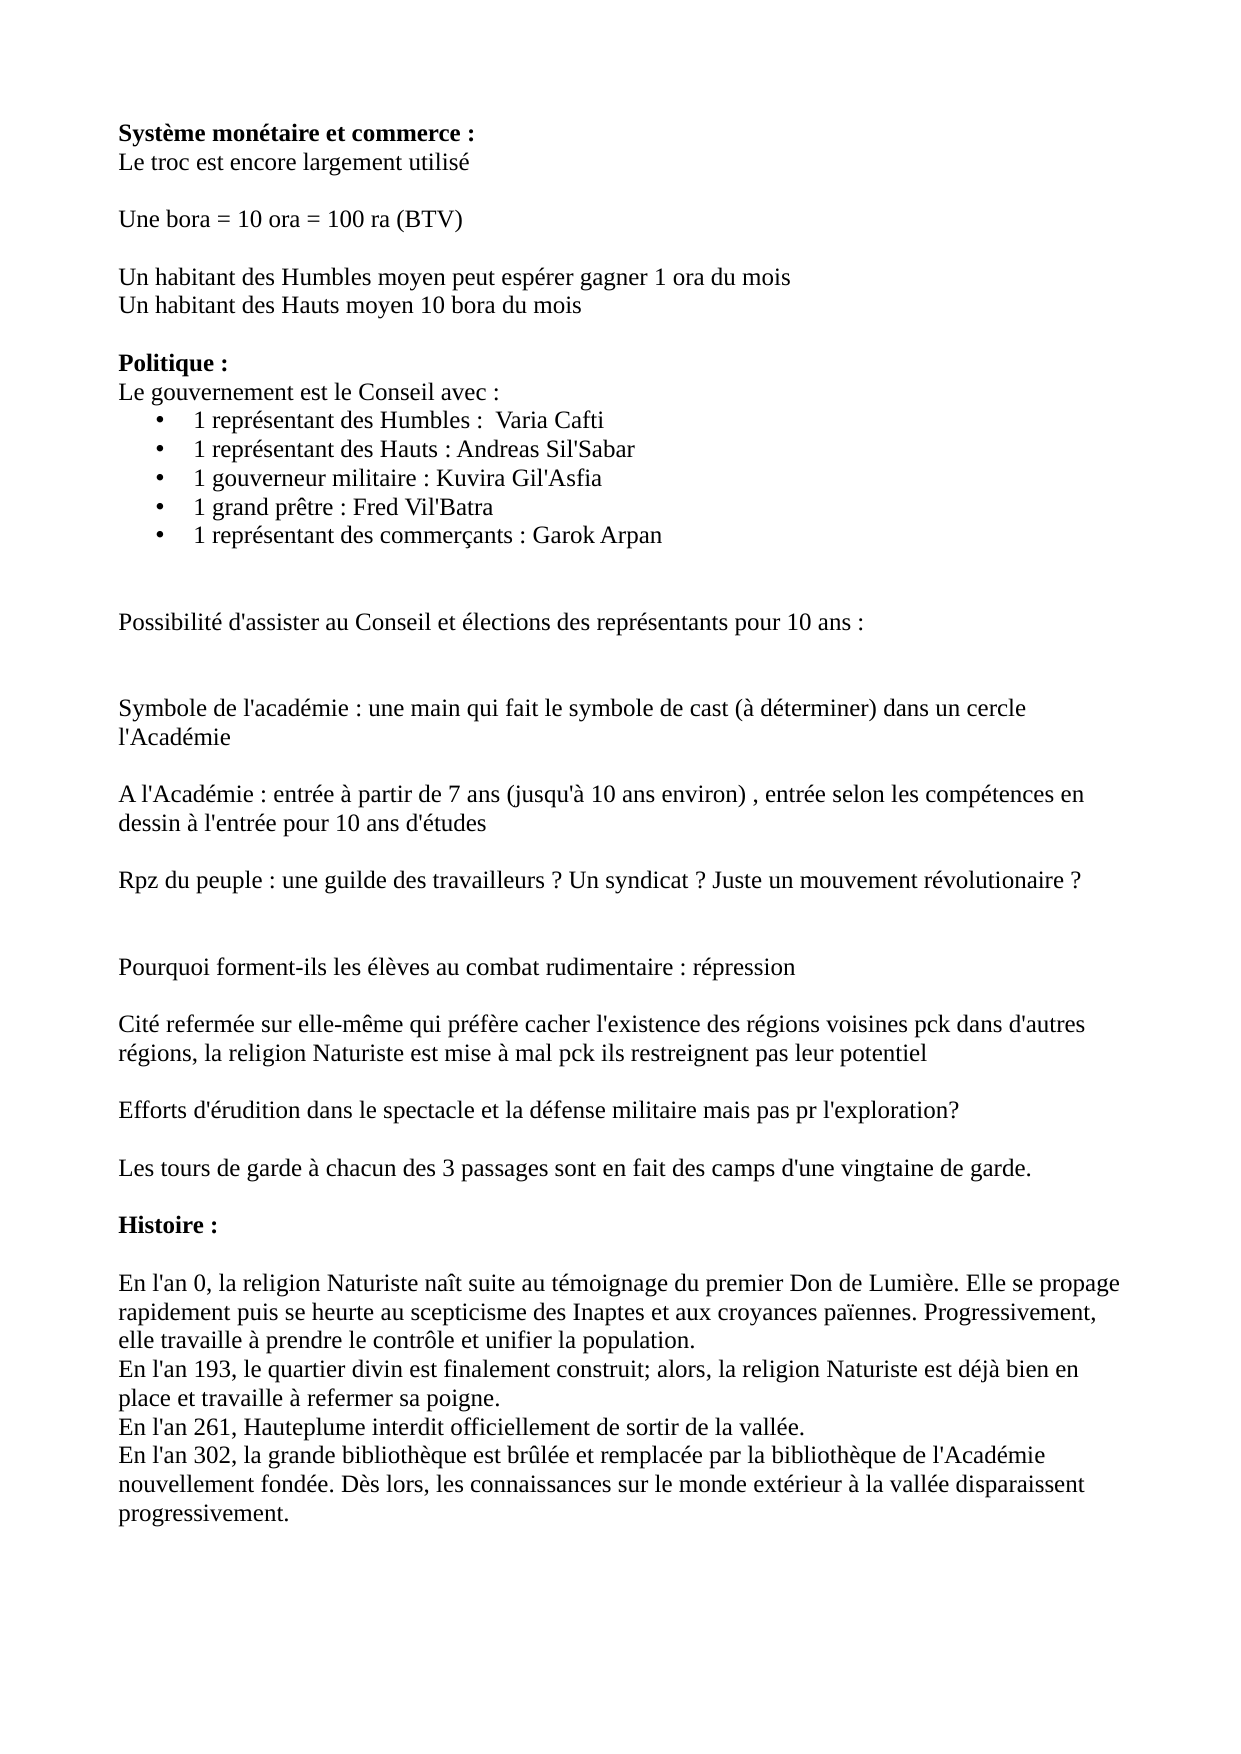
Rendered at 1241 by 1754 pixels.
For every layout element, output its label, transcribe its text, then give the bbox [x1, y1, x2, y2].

list 1 représentant des Hauts : Andreas Sil'Sabar [156, 434, 1122, 463]
text Le gouvernement est le Conseil avec : [118, 377, 1122, 406]
text Histoire : [118, 1211, 1122, 1239]
text Système monétaire et commerce : [118, 118, 1122, 147]
text En l'an 193, le quartier divin est finalement construit; alors, la religion Naturiste est déjà bien en place et travaille à refermer sa poigne. [118, 1354, 1122, 1412]
text En l'an 302, la grande bibliothèque est brûlée et remplacée par la bibliothèque de l'Académie nouvellement fondée. Dès lors, les connaissances sur le monde extérieur à la vallée disparaissent progressivement. [118, 1441, 1122, 1527]
text Possibilité d'assister au Conseil et élections des représentants pour 10 ans : [118, 607, 1122, 636]
text A l'Académie : entrée à partir de 7 ans (jusqu'à 10 ans environ) , entrée selon les compétences en dessin à l'entrée pour 10 ans d'études [118, 779, 1122, 837]
text Symbole de l'académie : une main qui fait le symbole de cast (à déterminer) dans un cercle [118, 693, 1122, 722]
text Les tours de garde à chacun des 3 passages sont en fait des camps d'une vingtaine de garde. [118, 1153, 1122, 1182]
text Efforts d'érudition dans le spectacle et la défense militaire mais pas pr l'exploration? [118, 1096, 1122, 1124]
text Le troc est encore largement utilisé [118, 147, 1122, 176]
list 1 représentant des Humbles : Varia Cafti [156, 406, 1122, 434]
list 1 grand prêtre : Fred Vil'Batra [156, 492, 1122, 521]
text Un habitant des Humbles moyen peut espérer gagner 1 ora du mois [118, 262, 1122, 291]
text Un habitant des Hauts moyen 10 bora du mois [118, 291, 1122, 319]
text Rpz du peuple : une guilde des travailleurs ? Un syndicat ? Juste un mouvement révolutionaire ? [118, 866, 1122, 894]
list 1 gouverneur militaire : Kuvira Gil'Asfia [156, 463, 1122, 492]
text l'Académie [118, 722, 1122, 751]
text En l'an 0, la religion Naturiste naît suite au témoignage du premier Don de Lumière. Elle se propage rapidement puis se heurte au scepticisme des Inaptes et aux croyances païennes. Progressivement, elle travaille à prendre le contrôle et unifier la population. [118, 1268, 1122, 1354]
text Politique : [118, 348, 1122, 377]
text Cité refermée sur elle-même qui préfère cacher l'existence des régions voisines pck dans d'autres régions, la religion Naturiste est mise à mal pck ils restreignent pas leur potentiel [118, 1009, 1122, 1067]
list 1 représentant des commerçants : Garok Arpan [156, 521, 1122, 549]
text En l'an 261, Hauteplume interdit officiellement de sortir de la vallée. [118, 1412, 1122, 1441]
text Pourquoi forment-ils les élèves au combat rudimentaire : répression [118, 952, 1122, 981]
text Une bora = 10 ora = 100 ra (BTV) [118, 204, 1122, 233]
